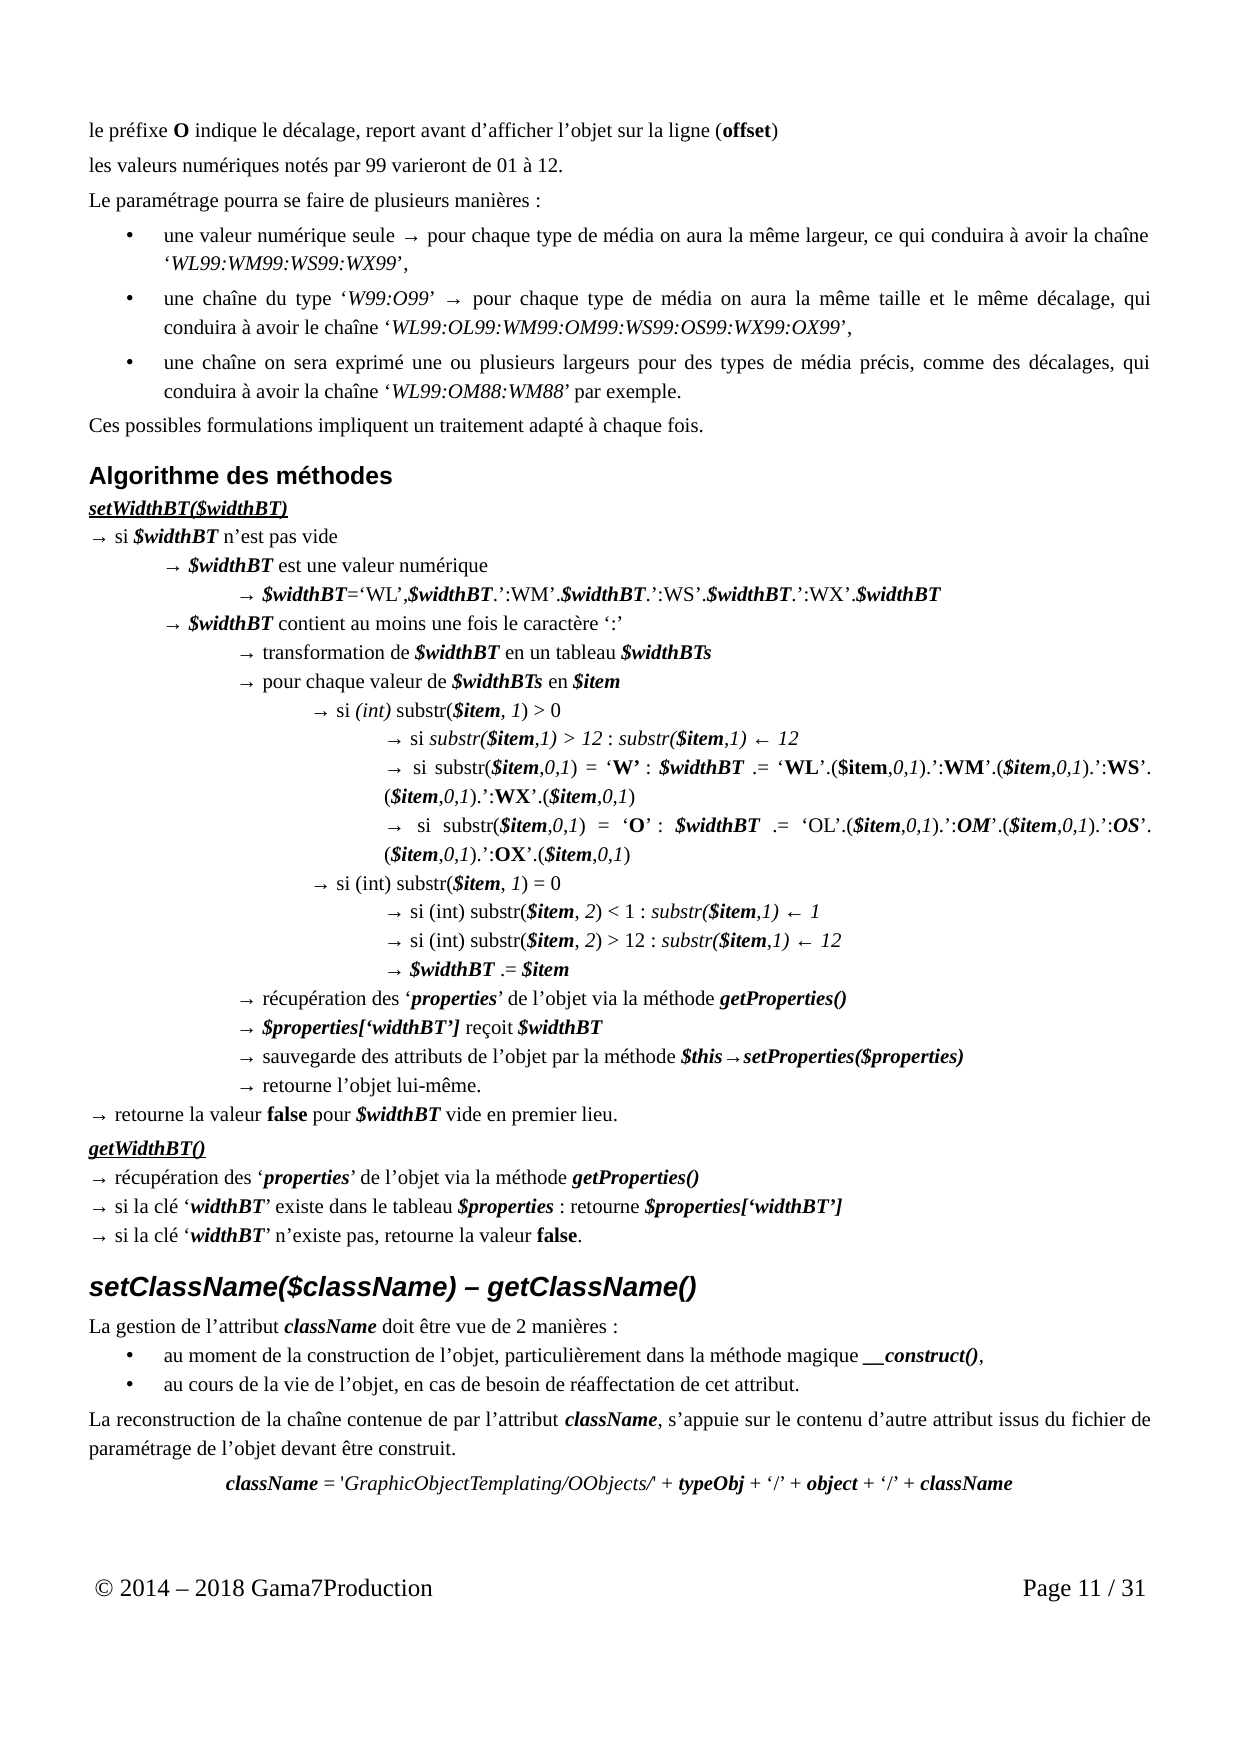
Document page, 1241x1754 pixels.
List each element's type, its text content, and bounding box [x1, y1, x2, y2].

text → récupération des ‘properties’ de l’objet via la méthode getProperties() [236, 986, 1152, 1010]
text → si la clé ‘widthBT’ n’existe pas, retourne la valeur false. [88, 1223, 1152, 1247]
text → si substr($item,1) > 12 : substr($item,1) ← 12 [88, 726, 1152, 750]
text → retourne la valeur false pour $widthBT vide en premier lieu. [88, 1101, 1152, 1126]
list au cours de la vie de l’objet, en cas de besoin de réaffectation de cet attribut. [126, 1372, 1152, 1396]
subtitle Algorithme des méthodes [88, 461, 1152, 489]
text → sauvegarde des attributs de l’objet par la méthode $this→setProperties($properties) [236, 1044, 1152, 1068]
list une chaîne on sera exprimé une ou plusieurs largeurs pour des types de média précis, comme des décalages, qui conduira à avoir la chaîne ‘WL99:OM88:WM88’ par exemple. [126, 350, 1152, 403]
text La gestion de l’attribut className doit être vue de 2 manières : [88, 1314, 1152, 1338]
text le préfixe O indique le décalage, report avant d’afficher l’objet sur la ligne (offset) [88, 118, 1152, 142]
text → $widthBT contient au moins une fois le caractère ‘:’ [88, 611, 1152, 635]
text → retourne l’objet lui-même. [236, 1073, 1152, 1097]
text → $widthBT est une valeur numérique [88, 553, 1152, 577]
text Ces possibles formulations impliquent un traitement adapté à chaque fois. [88, 413, 1152, 437]
text → si substr($item,0,1) = ‘O’ : $widthBT .= ‘OL’.($item,0,1).’:OM’.($item,0,1).’:OS’.($item,0,1).’:OX’.($item,0,1) [384, 813, 1152, 866]
list une chaîne du type ‘W99:O99’ → pour chaque type de média on aura la même taille et le même décalage, qui conduira à avoir le chaîne ‘WL99:OL99:WM99:OM99:WS99:OS99:WX99:OX99’, [126, 286, 1152, 339]
text → transformation de $widthBT en un tableau $widthBTs [88, 640, 1152, 664]
text → récupération des ‘properties’ de l’objet via la méthode getProperties() [88, 1165, 1152, 1189]
text setWidthBT($widthBT) [88, 496, 1152, 519]
text → $widthBT .= $item [88, 957, 1152, 981]
text → pour chaque valeur de $widthBTs en $item [88, 669, 1152, 693]
text → si $widthBT n’est pas vide [88, 524, 1152, 548]
text La reconstruction de la chaîne contenue de par l’attribut className, s’appuie sur le contenu d’autre attribut issus du fichier de paramétrage de l’objet devant être construit. [88, 1407, 1152, 1460]
text → si substr($item,0,1) = ‘W’ : $widthBT .= ‘WL’.($item,0,1).’:WM’.($item,0,1).’:WS’.($item,0,1).’:WX’.($item,0,1) [384, 755, 1152, 808]
list une valeur numérique seule → pour chaque type de média on aura la même largeur, ce qui conduira à avoir la chaîne ‘WL99:WM99:WS99:WX99’, [126, 222, 1152, 275]
list au moment de la construction de l’objet, particulièrement dans la méthode magique __construct(), [126, 1343, 1152, 1367]
text → $properties[‘widthBT’] reçoit $widthBT [236, 1015, 1152, 1039]
text → si (int) substr($item, 1) = 0 [88, 871, 1152, 895]
text className = 'GraphicObjectTemplating/OObjects/' + typeObj + ‘/’ + object + ‘/’ + className [88, 1471, 1152, 1495]
text getWidthBT() [88, 1136, 1152, 1160]
text les valeurs numériques notés par 99 varieront de 01 à 12. [88, 153, 1152, 177]
text → $widthBT=‘WL’,$widthBT.’:WM’.$widthBT.’:WS’.$widthBT.’:WX’.$widthBT [88, 582, 1152, 606]
text → si (int) substr($item, 2) < 1 : substr($item,1) ← 1 [88, 899, 1152, 923]
text → si la clé ‘widthBT’ existe dans le tableau $properties : retourne $properties[‘widthBT’] [88, 1194, 1152, 1218]
text → si (int) substr($item, 2) > 12 : substr($item,1) ← 12 [88, 928, 1152, 952]
subtitle setClassName($className) – getClassName() [88, 1270, 1152, 1302]
text → si (int) substr($item, 1) > 0 [88, 697, 1152, 722]
text Le paramétrage pourra se faire de plusieurs manières : [88, 188, 1152, 212]
